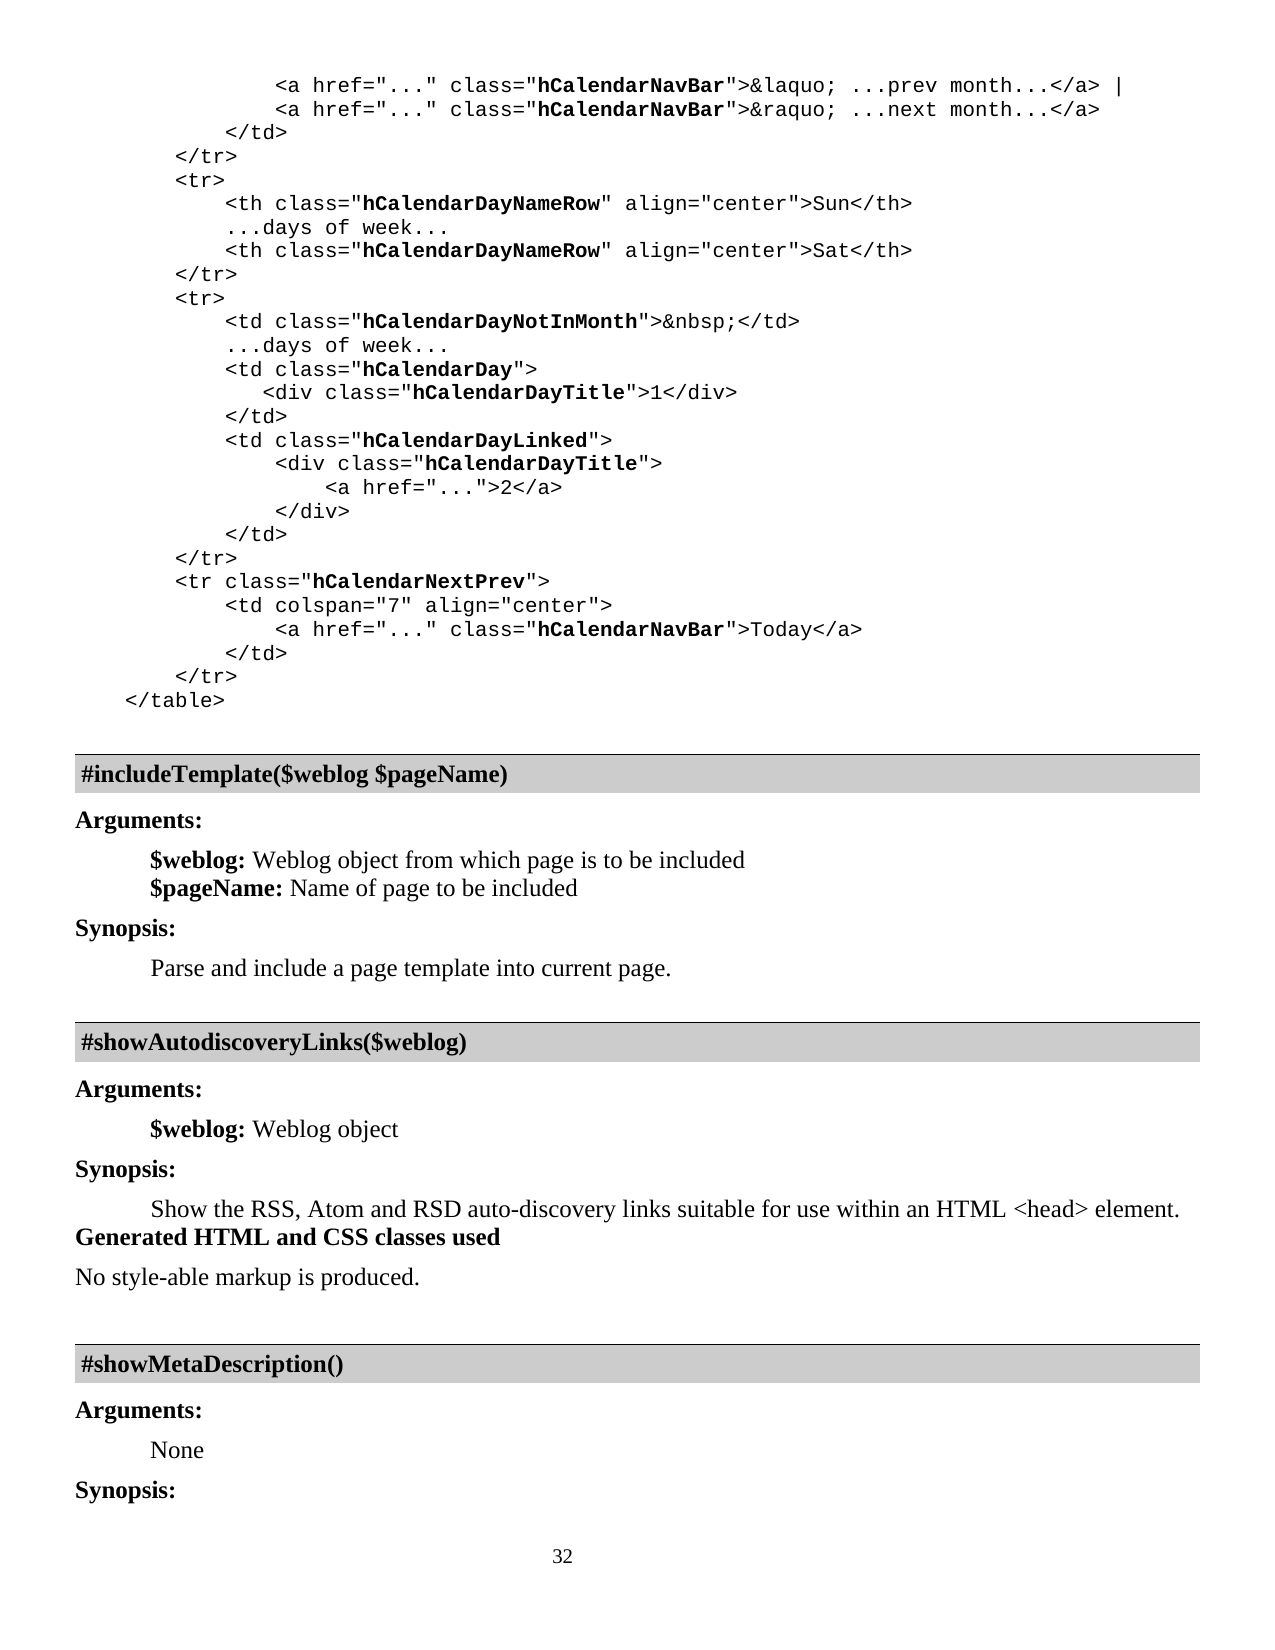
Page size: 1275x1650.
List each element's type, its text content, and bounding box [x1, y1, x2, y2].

text </tr> [75, 666, 1200, 690]
text </tr> [75, 548, 1200, 572]
text $weblog: Weblog object from which page is to be included $pageName: Name of page to be included [75, 846, 1200, 902]
text </td> [75, 406, 1200, 430]
text Arguments: [75, 1075, 1200, 1102]
text </td> [75, 122, 1200, 146]
text </table> [75, 690, 1200, 713]
text No style-able markup is produced. [75, 1263, 1200, 1291]
text None [75, 1436, 1200, 1464]
text </div> [75, 501, 1200, 524]
text <a href="..." class="hCalendarNavBar">&laquo; ...prev month...</a> | [75, 75, 1200, 99]
text <div class="hCalendarDayTitle">1</div> [75, 382, 1200, 406]
text <td class="hCalendarDay"> [75, 359, 1200, 382]
text </tr> [75, 146, 1200, 169]
text Arguments: [75, 1396, 1200, 1424]
title #includeTemplate($weblog $pageName) [75, 755, 1200, 793]
text <div class="hCalendarDayTitle"> [75, 453, 1200, 477]
text </tr> [75, 264, 1200, 288]
text <tr> [75, 288, 1200, 311]
text <tr> [75, 169, 1200, 193]
text <a href="..." class="hCalendarNavBar">Today</a> [75, 619, 1200, 642]
text <th class="hCalendarDayNameRow" align="center">Sun</th> [75, 193, 1200, 217]
text <td class="hCalendarDayNotInMonth">&nbsp;</td> [75, 311, 1200, 335]
text <a href="..." class="hCalendarNavBar">&raquo; ...next month...</a> [75, 99, 1200, 122]
text Synopsis: [75, 1155, 1200, 1183]
title #showMetaDescription() [75, 1345, 1200, 1383]
text <th class="hCalendarDayNameRow" align="center">Sat</th> [75, 241, 1200, 264]
text Generated HTML and CSS classes used [75, 1223, 1200, 1251]
text ...days of week... [75, 335, 1200, 359]
text Parse and include a page template into current page. [150, 954, 1200, 982]
title #showAutodiscoveryLinks($weblog) [75, 1023, 1200, 1062]
text $weblog: Weblog object [75, 1115, 1200, 1143]
text <td colspan="7" align="center"> [75, 595, 1200, 619]
text ...days of week... [75, 217, 1200, 241]
text Synopsis: [75, 914, 1200, 942]
text </td> [75, 524, 1200, 548]
text Arguments: [75, 806, 1200, 834]
text <tr class="hCalendarNextPrev"> [75, 572, 1200, 595]
text <td class="hCalendarDayLinked"> [75, 430, 1200, 453]
text Synopsis: [75, 1476, 1200, 1504]
text </td> [75, 642, 1200, 666]
text <a href="...">2</a> [75, 477, 1200, 501]
text Show the RSS, Atom and RSD auto-discovery links suitable for use within an HTML <head> element. [150, 1195, 1200, 1223]
